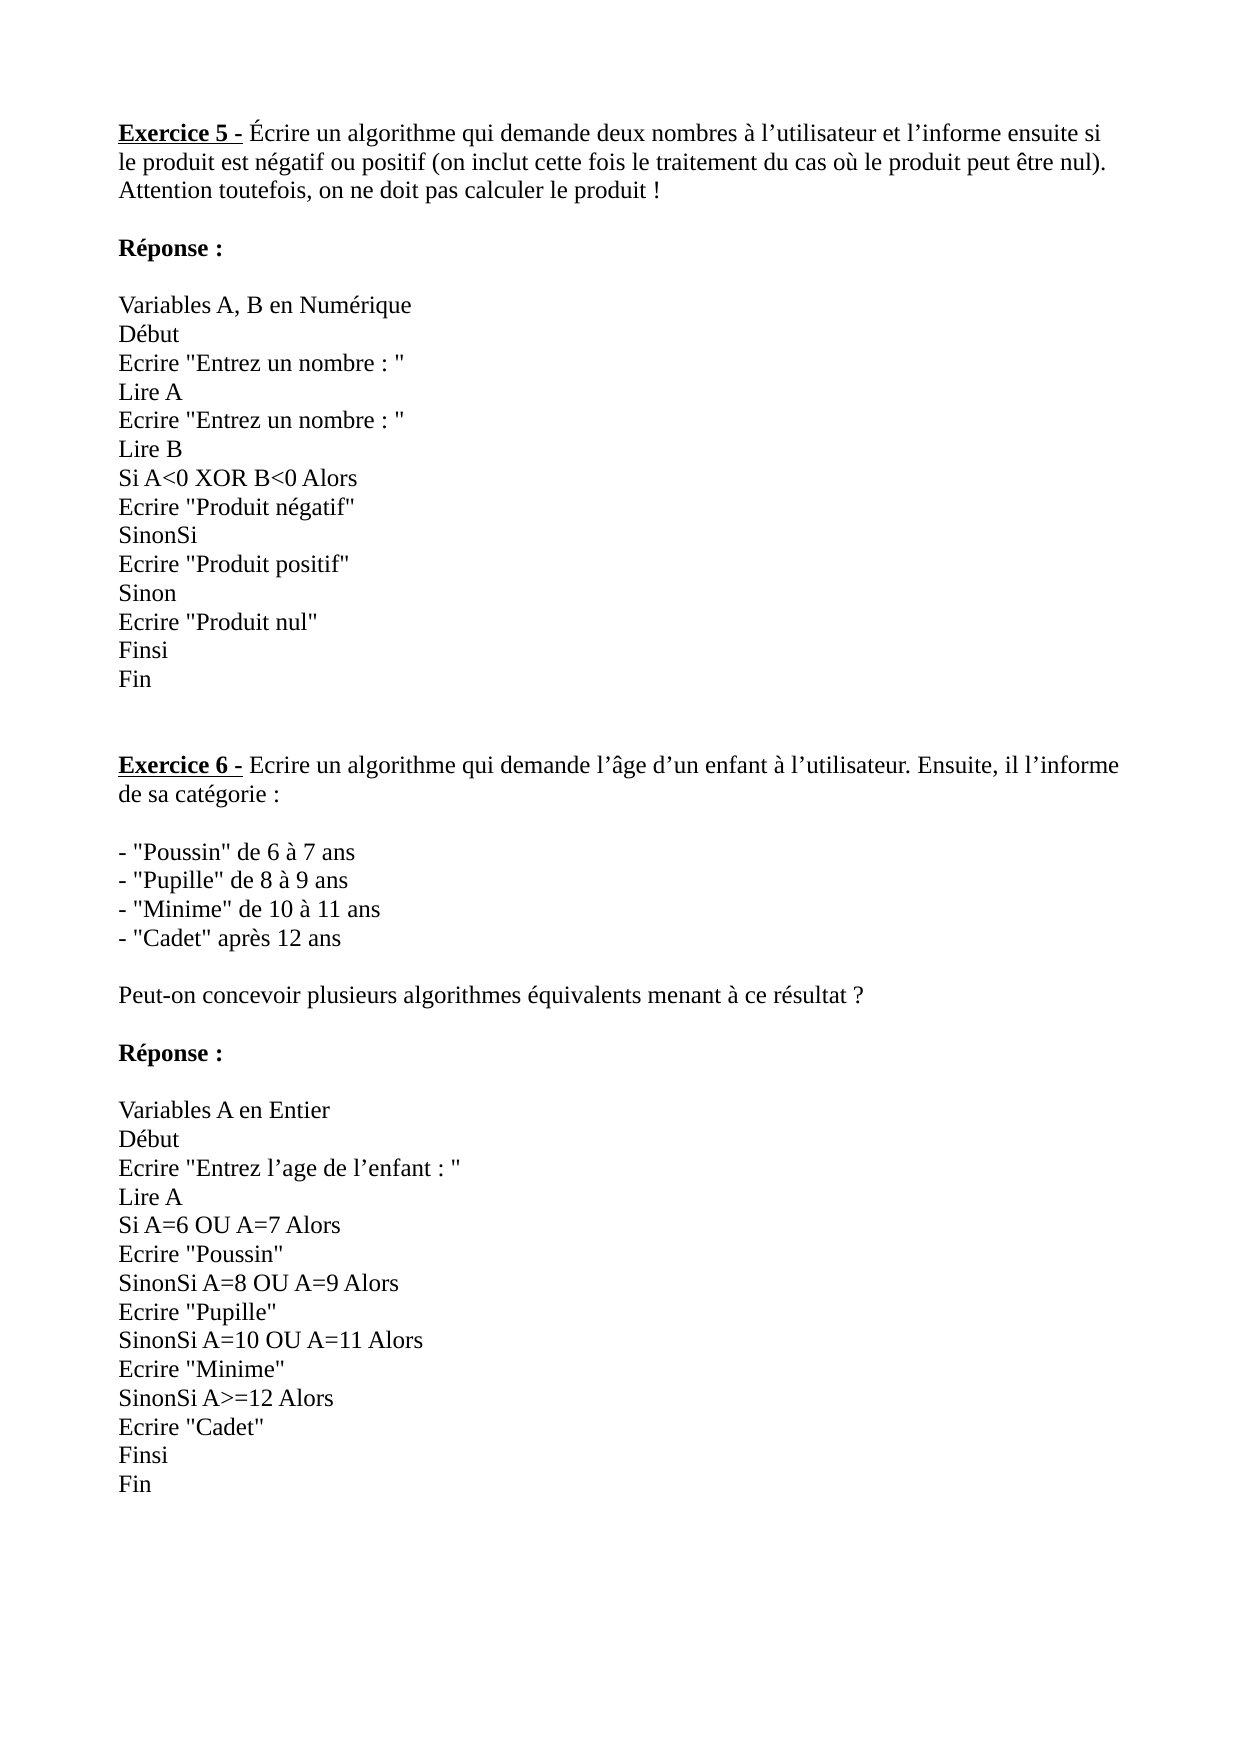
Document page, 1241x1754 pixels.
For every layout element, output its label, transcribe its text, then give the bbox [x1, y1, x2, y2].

text Ecrire "Minime" [118, 1354, 1122, 1383]
text Variables A en Entier [118, 1096, 1122, 1124]
text Si A<0 XOR B<0 Alors [118, 463, 1122, 492]
text Début [118, 319, 1122, 348]
text Ecrire "Pupille" [118, 1297, 1122, 1326]
text Sinon [118, 578, 1122, 607]
text Ecrire "Entrez l’age de l’enfant : " [118, 1153, 1122, 1182]
text Lire A [118, 1182, 1122, 1211]
text Lire A [118, 377, 1122, 406]
text Fin [118, 1469, 1122, 1498]
text Peut-on concevoir plusieurs algorithmes équivalents menant à ce résultat ? [118, 981, 1122, 1009]
text Réponse : [118, 1038, 1122, 1067]
text SinonSi [118, 521, 1122, 549]
text Ecrire "Entrez un nombre : " [118, 348, 1122, 377]
text SinonSi A>=12 Alors [118, 1383, 1122, 1412]
text Ecrire "Produit nul" [118, 607, 1122, 636]
text Ecrire "Produit positif" [118, 549, 1122, 578]
text Lire B [118, 434, 1122, 463]
text - "Poussin" de 6 à 7 ans  [118, 837, 1122, 866]
text Exercice 5 - Écrire un algorithme qui demande deux nombres à l’utilisateur et l’informe ensuite si le produit est négatif ou positif (on inclut cette fois le traitement du cas où le produit peut être nul). Attention toutefois, on ne doit pas calculer le produit ! [118, 118, 1122, 204]
text Fin [118, 664, 1122, 693]
text Si A=6 OU A=7 Alors [118, 1211, 1122, 1239]
text Ecrire "Entrez un nombre : " [118, 406, 1122, 434]
text Finsi [118, 636, 1122, 664]
text Ecrire "Produit négatif" [118, 492, 1122, 521]
text SinonSi A=10 OU A=11 Alors [118, 1326, 1122, 1354]
text - "Minime" de 10 à 11 ans  [118, 894, 1122, 923]
text Variables A, B en Numérique [118, 291, 1122, 319]
text Exercice 6 - Ecrire un algorithme qui demande l’âge d’un enfant à l’utilisateur. Ensuite, il l’informe de sa catégorie :  [118, 751, 1122, 808]
text Ecrire "Poussin" [118, 1239, 1122, 1268]
text Réponse : [118, 233, 1122, 262]
text - "Cadet" après 12 ans [118, 923, 1122, 952]
text SinonSi A=8 OU A=9 Alors [118, 1268, 1122, 1297]
text Ecrire "Cadet" [118, 1412, 1122, 1441]
text - "Pupille" de 8 à 9 ans  [118, 866, 1122, 894]
text Finsi [118, 1441, 1122, 1469]
text Début [118, 1124, 1122, 1153]
